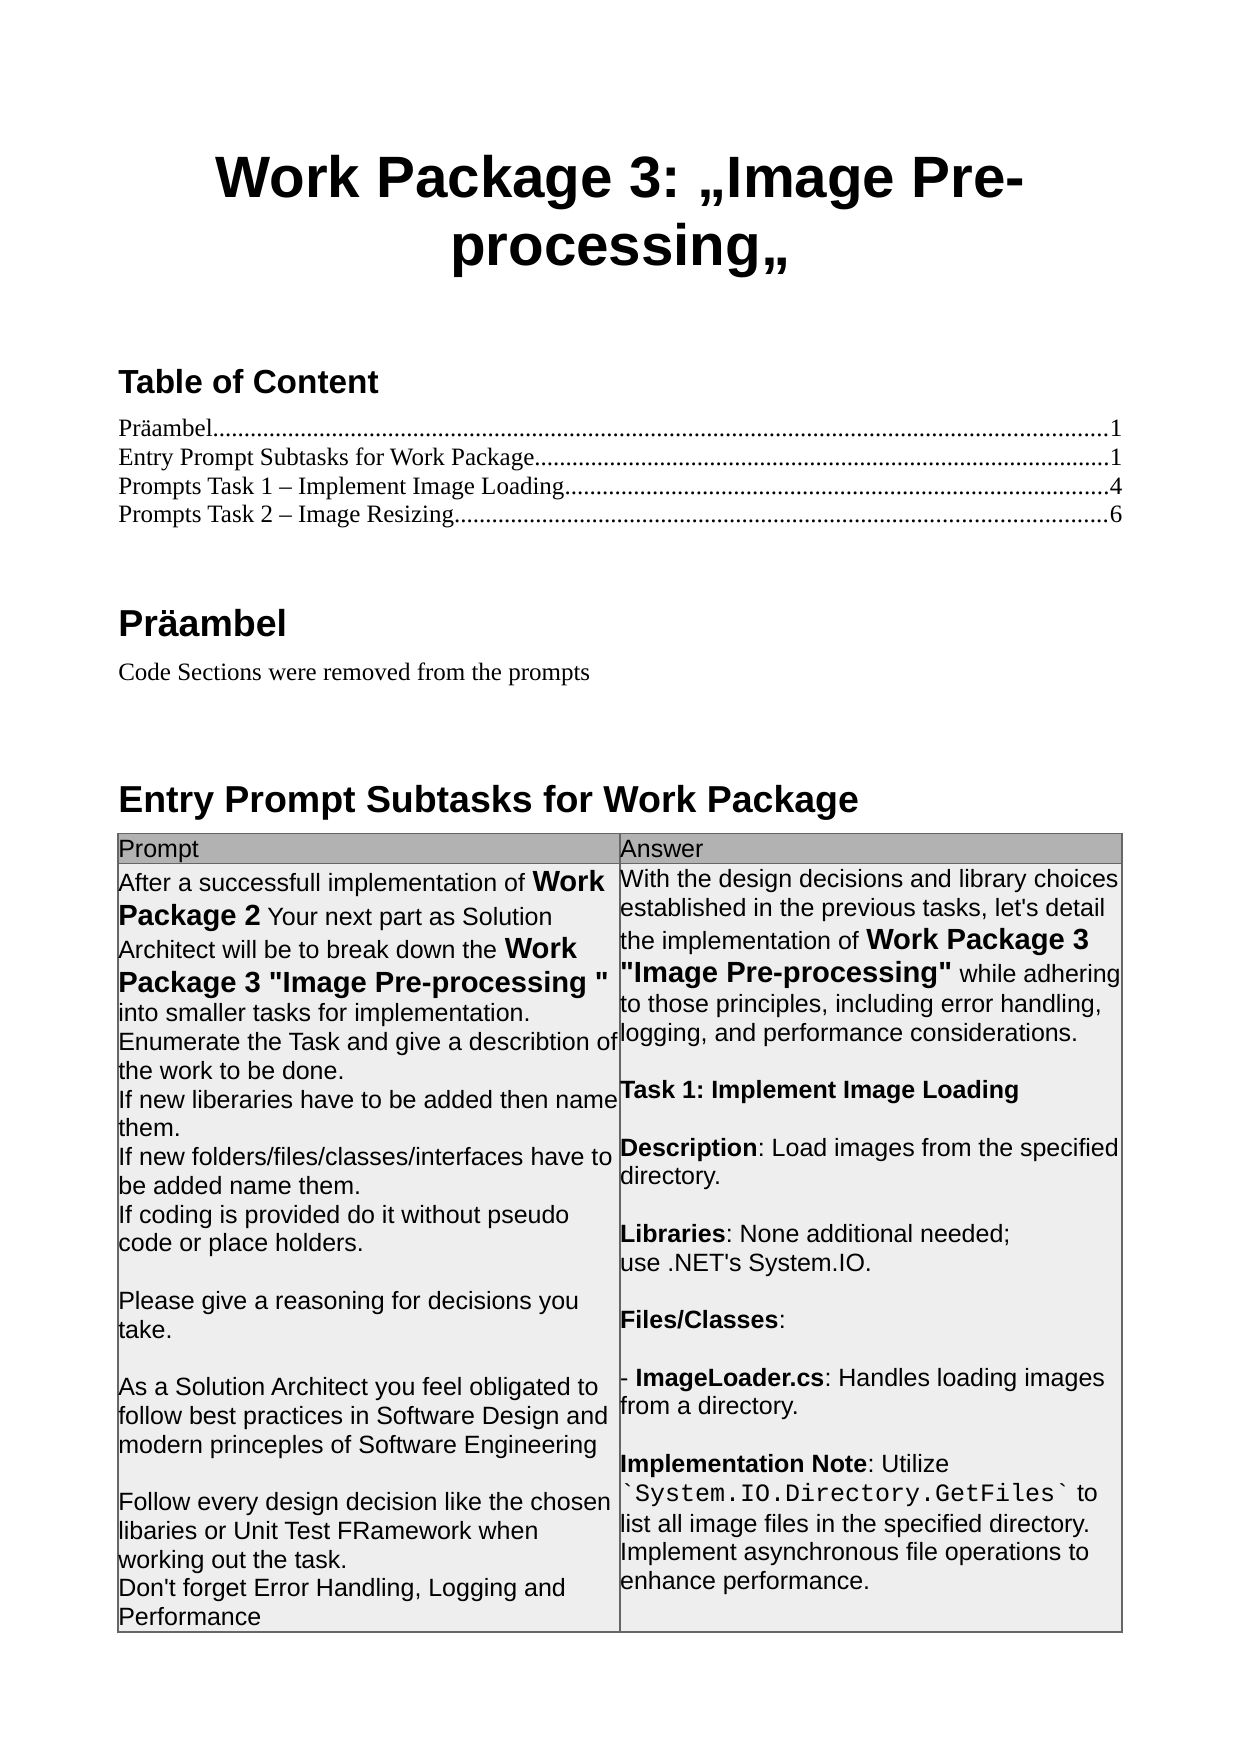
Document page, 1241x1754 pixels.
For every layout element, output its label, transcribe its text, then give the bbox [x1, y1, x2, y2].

subtitle Table of Content [118, 362, 1122, 401]
table_header Prompt [119, 834, 619, 863]
subtitle Präambel [118, 601, 1122, 644]
table_cell After a successfull implementation of Work Package 2 Your next part as Solution Architect will be to break down the Work Package 3 "Image Pre-processing " into smaller tasks for implementation. Enumerate the Task and give a describtion of the work to be done. If new liberaries have to be added then name them. If new folders/files/classes/interfaces have to be added name them. If coding is provided do it without pseudo code or place holders. Please give a reasoning for decisions you take. As a Solution Architect you feel obligated to follow best practices in Software Design and modern princeples of Software Engineering Follow every design decision like the chosen libaries or Unit Test FRamework when working out the task. Don't forget Error Handling, Logging and Performance [119, 864, 619, 1631]
text Prompts Task 1 – Implement Image Loading 4 [118, 471, 1122, 499]
subtitle Entry Prompt Subtasks for Work Package [118, 777, 1122, 820]
text Code Sections were removed from the prompts [118, 657, 1122, 685]
title Work Package 3: „Image Pre-processing„ [118, 143, 1122, 277]
text Prompts Task 2 – Image Resizing 6 [118, 499, 1122, 528]
table_cell With the design decisions and library choices established in the previous tasks, let's detail the implementation of Work Package 3 "Image Pre-processing" while adhering to those principles, including error handling, logging, and performance considerations. Task 1: Implement Image Loading Description: Load images from the specified directory. Libraries: None additional needed; use .NET's System.IO. Files/Classes: - ImageLoader.cs: Handles loading images from a directory. Implementation Note: Utilize `System.IO.Directory.GetFiles` to list all image files in the specified directory. Implement asynchronous file operations to enhance performance. [621, 864, 1121, 1631]
text Entry Prompt Subtasks for Work Package 1 [118, 442, 1122, 471]
text Präambel 1 [118, 413, 1122, 442]
table_header Answer [621, 834, 1121, 863]
